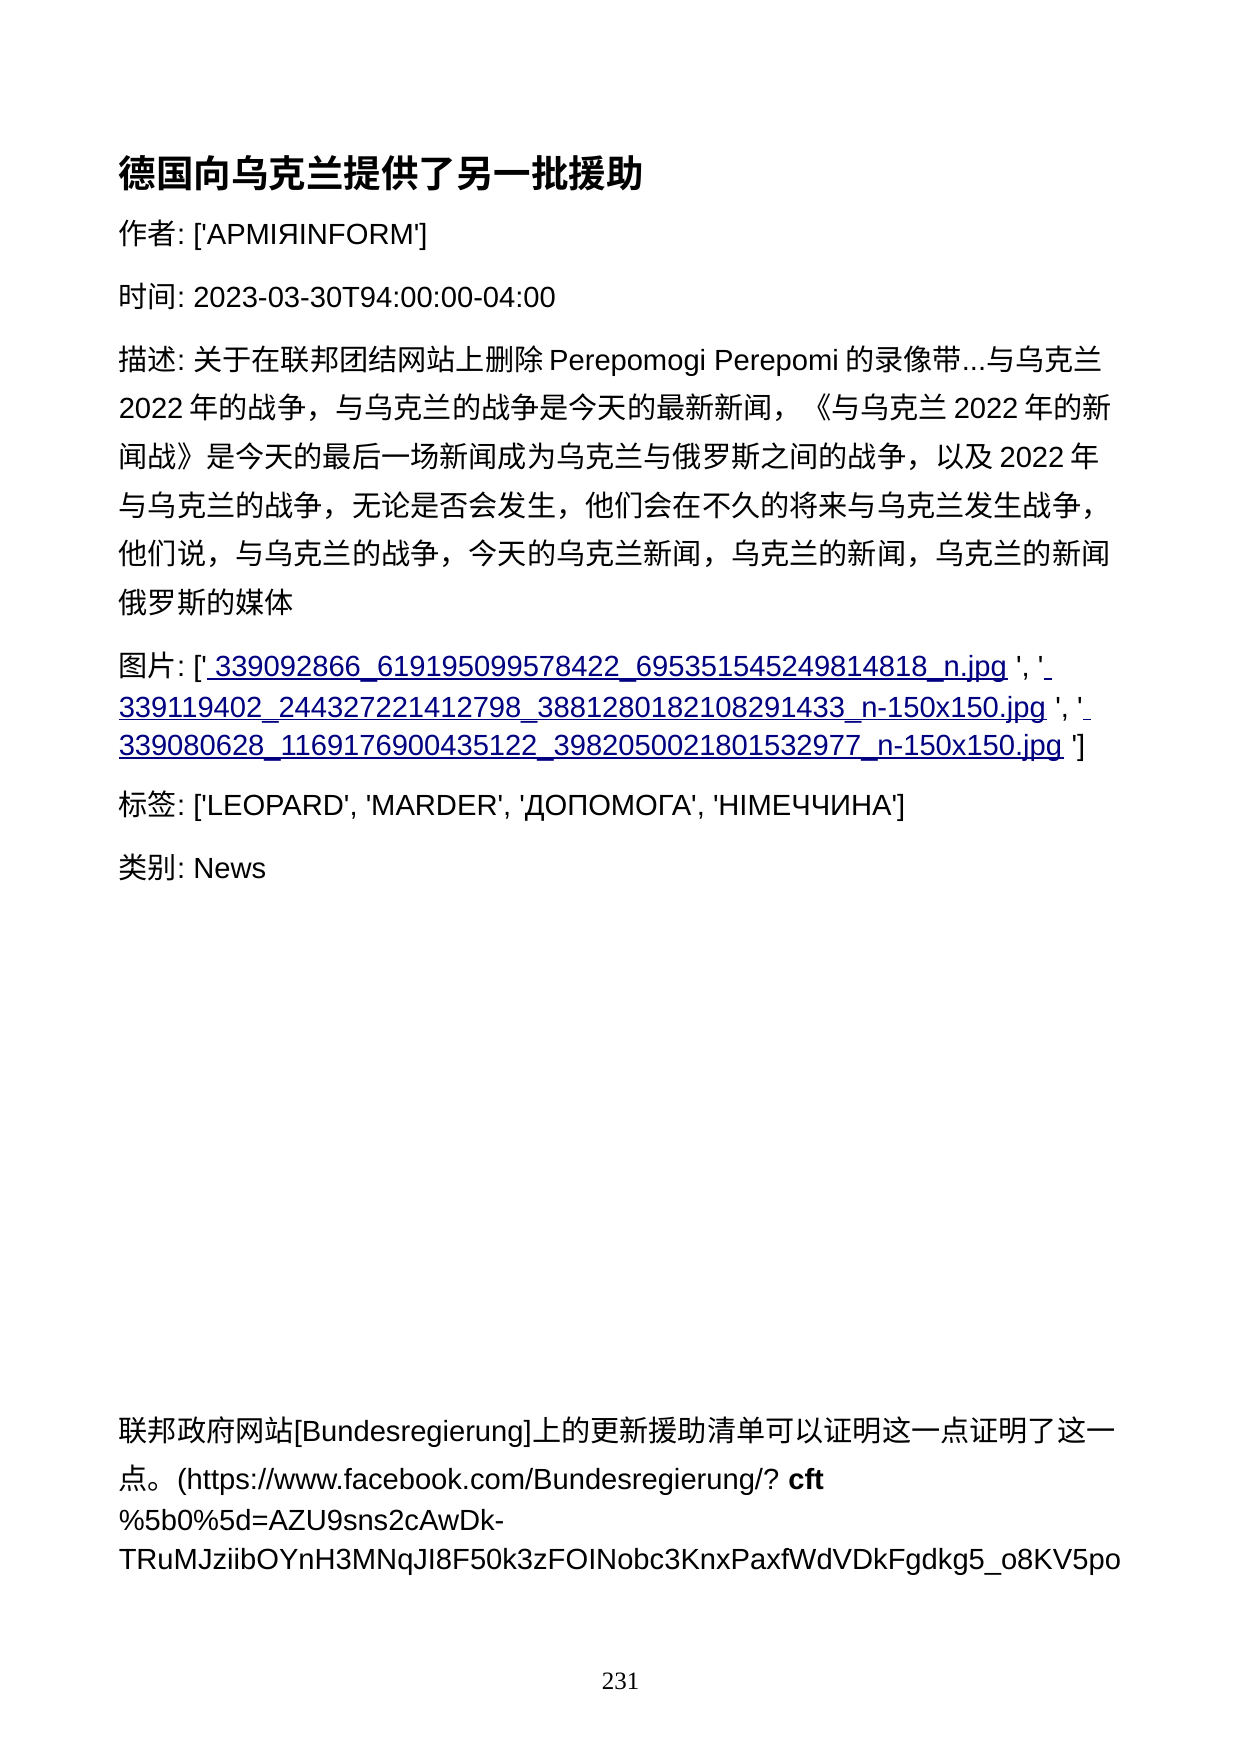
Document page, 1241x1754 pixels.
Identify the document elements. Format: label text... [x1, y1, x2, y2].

text 联邦政府网站[Bundesregierung]上的更新援助清单可以证明这一点证明了这一点。(https://www.facebook.com/Bundesregierung/? cft %5b0%5d=AZU9sns2cAwDk-TRuMJziibOYnH3MNqJI8F50k3zFOINobc3KnxPaxfWdVDkFgdkg5_o8KV5po [118, 908, 1122, 1575]
text 描述: 关于在联邦团结网站上删除Perepomogi Perepomi的录像带...与乌克兰2022年的战争，与乌克兰的战争是今天的最新新闻，《与乌克兰2022年的新闻战》是今天的最后一场新闻成为乌克兰与俄罗斯之间的战争，以及2022年与乌克兰的战争，无论是否会发生，他们会在不久的将来与乌克兰发生战争，他们说，与乌克兰的战争，今天的乌克兰新闻，乌克兰的新闻，乌克兰的新闻俄罗斯的媒体 [118, 337, 1122, 622]
text 类别: News [118, 844, 1122, 887]
text 标签: ['LEOPARD', 'MARDER', 'ДОПОМОГА', 'НІМЕЧЧИНА'] [118, 781, 1122, 824]
text 时间: 2023-03-30T94:00:00-04:00 [118, 273, 1122, 316]
text 图片: [' 339092866_619195099578422_695351545249814818_n.jpg ', ' 339119402_244327221412798_3881280182108291433_n-150x150.jpg ', ' 339080628_1169176900435122_3982050021801532977_n-150x150.jpg '] [118, 642, 1122, 762]
text 作者: ['АРМІЯINFORM'] [118, 210, 1122, 253]
subtitle 德国向乌克兰提供了另一批援助 [118, 143, 1122, 198]
